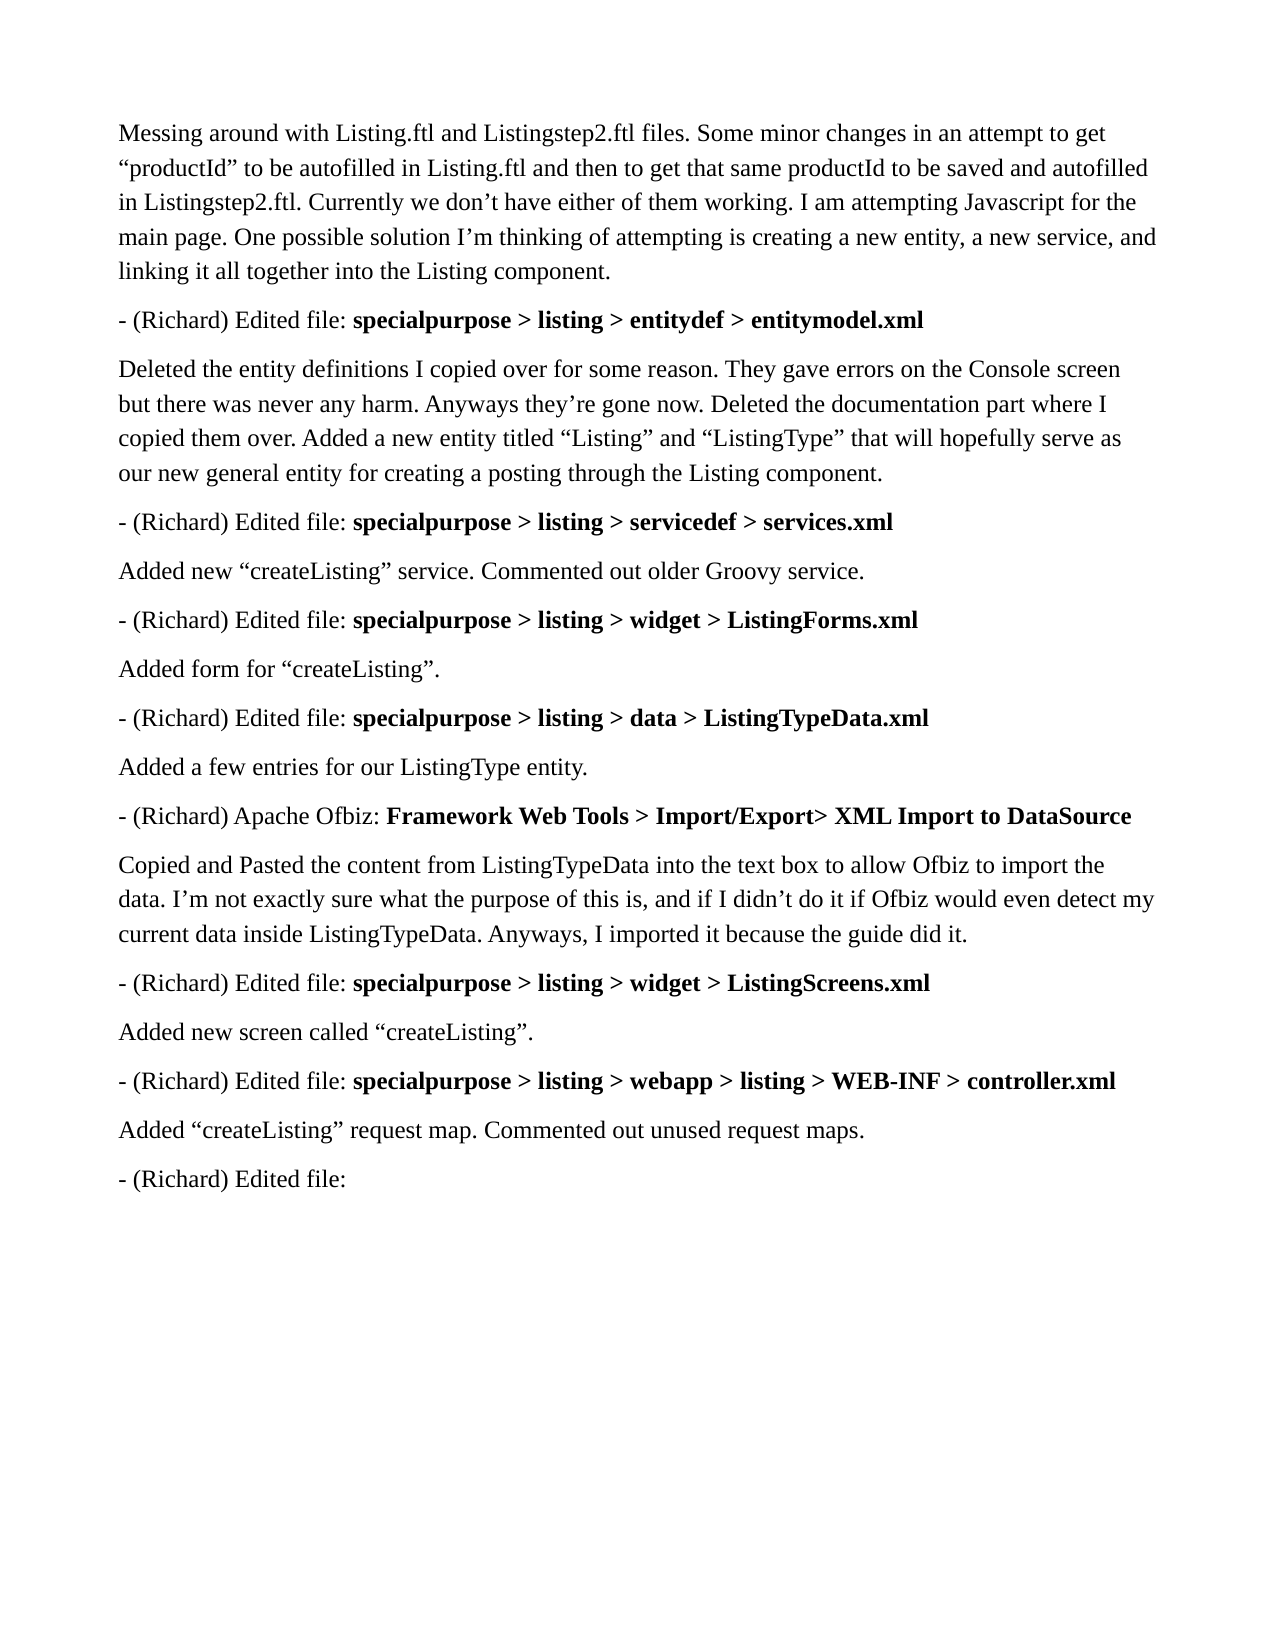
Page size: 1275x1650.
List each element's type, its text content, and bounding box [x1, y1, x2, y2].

text - (Richard) Edited file: specialpurpose > listing > widget > ListingForms.xml [118, 605, 1157, 633]
text Added new screen called “createListing”. [118, 1017, 1157, 1046]
text - (Richard) Edited file: [118, 1164, 1157, 1193]
text - (Richard) Edited file: specialpurpose > listing > data > ListingTypeData.xml [118, 703, 1157, 732]
text - (Richard) Edited file: specialpurpose > listing > webapp > listing > WEB-INF > controller.xml [118, 1066, 1157, 1095]
text Added new “createListing” service. Commented out older Groovy service. [118, 556, 1157, 584]
text - (Richard) Apache Ofbiz: Framework Web Tools > Import/Export> XML Import to DataSource [118, 801, 1157, 830]
text Added form for “createListing”. [118, 654, 1157, 683]
text Copied and Pasted the content from ListingTypeData into the text box to allow Ofbiz to import the data. I’m not exactly sure what the purpose of this is, and if I didn’t do it if Ofbiz would even detect my current data inside ListingTypeData. Anyways, I imported it because the guide did it. [118, 850, 1157, 948]
text - (Richard) Edited file: specialpurpose > listing > servicedef > services.xml [118, 507, 1157, 535]
text - (Richard) Edited file: specialpurpose > listing > entitydef > entitymodel.xml [118, 305, 1157, 334]
text Added “createListing” request map. Commented out unused request maps. [118, 1115, 1157, 1144]
text - (Richard) Edited file: specialpurpose > listing > widget > ListingScreens.xml [118, 968, 1157, 997]
text Added a few entries for our ListingType entity. [118, 752, 1157, 781]
text Deleted the entity definitions I copied over for some reason. They gave errors on the Console screen but there was never any harm. Anyways they’re gone now. Deleted the documentation part where I copied them over. Added a new entity titled “Listing” and “ListingType” that will hopefully serve as our new general entity for creating a posting through the Listing component. [118, 354, 1157, 486]
text Messing around with Listing.ftl and Listingstep2.ftl files. Some minor changes in an attempt to get “productId” to be autofilled in Listing.ftl and then to get that same productId to be saved and autofilled in Listingstep2.ftl. Currently we don’t have either of them working. I am attempting Javascript for the main page. One possible solution I’m thinking of attempting is creating a new entity, a new service, and linking it all together into the Listing component. [118, 118, 1157, 285]
